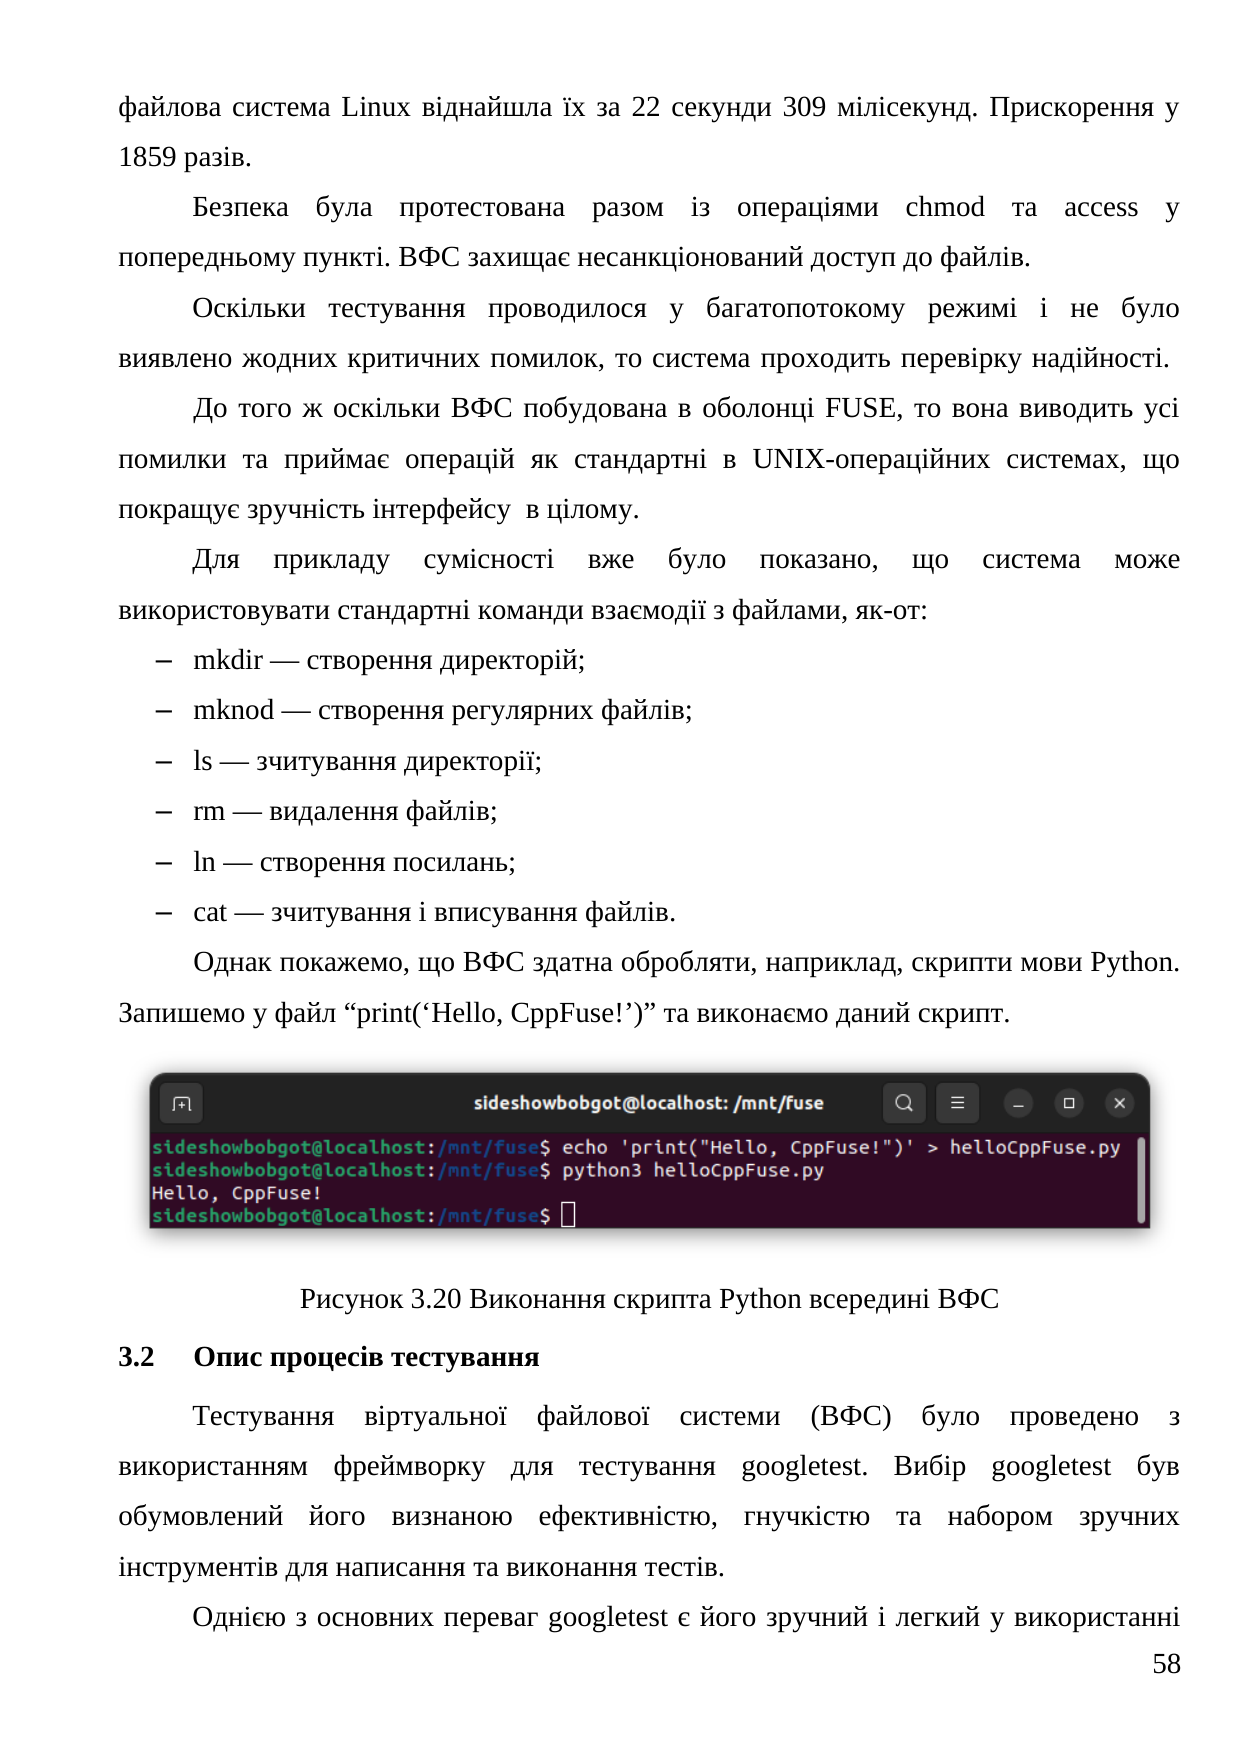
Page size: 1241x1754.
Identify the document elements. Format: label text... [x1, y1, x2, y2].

list mkdir — створення директорій; [156, 642, 1181, 676]
text Оскільки тестування проводилося у багатопотокому режимі і не було виявлено жодних критичних помилок, то система проходить перевірку надійності. До того ж оскільки ВФС побудована в оболонці FUSE, то вона виводить усі помилки та приймає операцій як стандартні в UNIX-операційних системах, що покращує зручність інтерфейсу в цілому. [118, 290, 1181, 525]
list cat — зчитування і вписування файлів. [156, 894, 1181, 928]
text Однак покажемо, що ВФС здатна обробляти, наприклад, скрипти мови Python. Запишемо у файл “print(‘Hello, CppFuse!’)” та виконаємо даний скрипт. [118, 944, 1181, 1028]
picture [118, 1045, 1182, 1264]
text Безпека була протестована разом із операціями chmod та access у попередньому пункті. ВФС захищає несанкціонований доступ до файлів. [118, 189, 1181, 273]
list ls — зчитування директорії; [156, 743, 1181, 777]
list mknod — створення регулярних файлів; [156, 692, 1181, 726]
text Для прикладу сумісності вже було показано, що система може використовувати стандартні команди взаємодії з файлами, як-от: [118, 541, 1181, 625]
list Виконання скрипта Python всередині ВФС [118, 1264, 1181, 1314]
text Однією з основних переваг googletest є його зручний і легкий у використанні [118, 1599, 1181, 1633]
subtitle Опис процесів тестування [118, 1339, 1181, 1373]
list rm — видалення файлів; [156, 793, 1181, 827]
text Тестування віртуальної файлової системи (ВФС) було проведено з використанням фреймворку для тестування googletest. Вибір googletest був обумовлений його визнаною ефективністю, гнучкістю та набором зручних інструментів для написання та виконання тестів. [118, 1398, 1181, 1582]
list ln — створення посилань; [156, 844, 1181, 877]
text файлова система Linux віднайшла їх за 22 секунди 309 мілісекунд. Прискорення у 1859 разів. [118, 89, 1181, 172]
